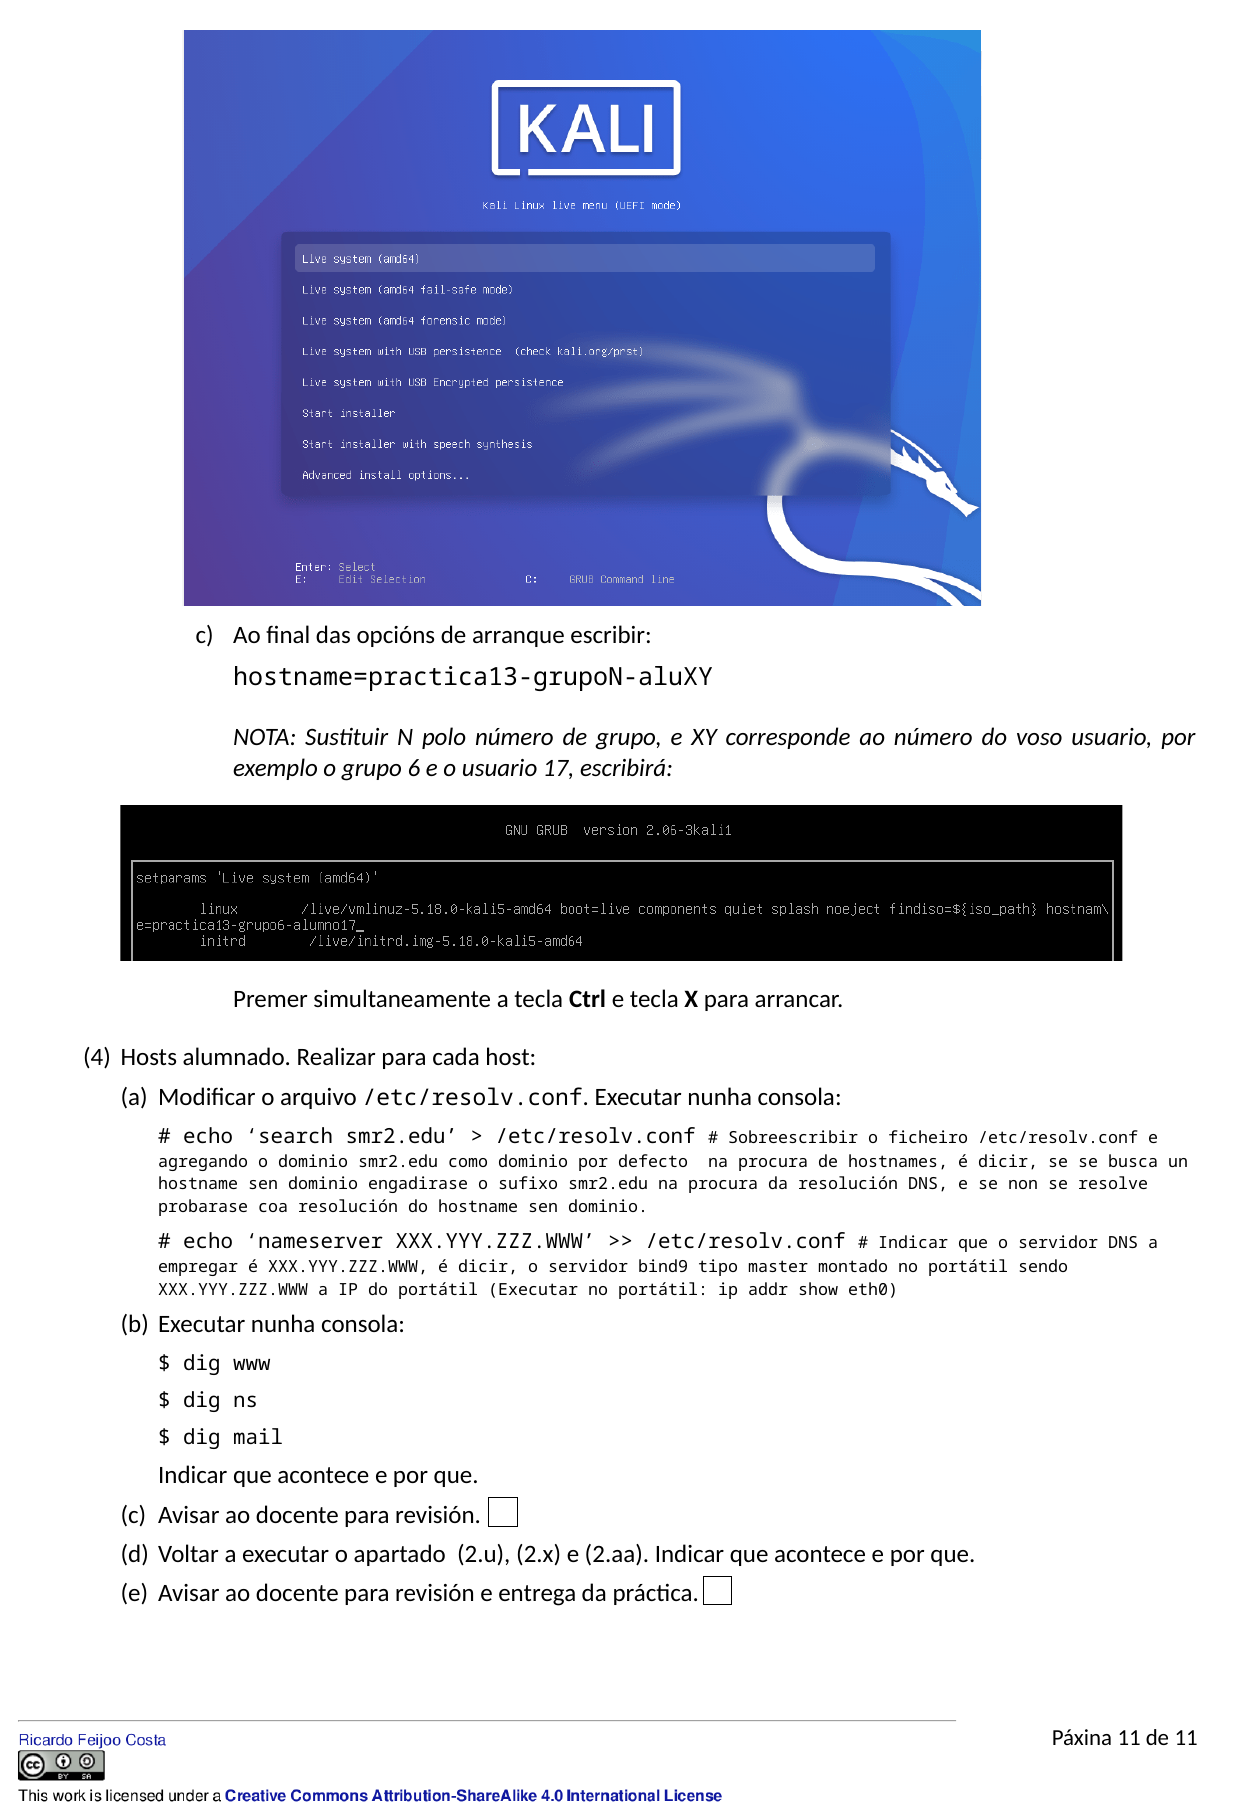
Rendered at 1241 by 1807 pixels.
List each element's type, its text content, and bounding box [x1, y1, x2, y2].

list NOTA: Sustituir N polo número de grupo, e XY corresponde ao número do voso usuario, por exemplo o grupo 6 e o usuario 17, escribirá: [195, 721, 1197, 782]
list # echo ‘nameserver XXX.YYY.ZZZ.WWW’ >> /etc/resolv.conf # Indicar que o servidor DNS a empregar é XXX.YYY.ZZZ.WWW, é dicir, o servidor bind9 tipo master montado no portátil sendo XXX.YYY.ZZZ.WWW a IP do portátil (Executar no portátil: ip addr show eth0) [120, 1226, 1197, 1300]
list $ dig mail [120, 1422, 1197, 1451]
list Avisar ao docente para revisión e entrega da práctica. [120, 1577, 1197, 1608]
list Avisar ao docente para revisión. [120, 1499, 1197, 1529]
list # echo ‘search smr2.edu’ > /etc/resolv.conf # Sobreescribir o ficheiro /etc/resolv.conf e agregando o dominio smr2.edu como dominio por defecto na procura de hostnames, é dicir, se se busca un hostname sen dominio engadirase o sufixo smr2.edu na procura da resolución DNS, e se non se resolve probarase coa resolución do hostname sen dominio. [120, 1121, 1197, 1217]
list $ dig ns [120, 1385, 1197, 1413]
list Executar nunha consola: [120, 1309, 1197, 1339]
picture [120, 805, 1123, 961]
list hostname=practica13-grupoN-aluXY [195, 658, 1197, 692]
picture [8, 1715, 957, 1806]
list Modificar o arquivo /etc/resolv.conf. Executar nunha consola: [120, 1081, 1197, 1112]
list Indicar que acontece e por que. [120, 1459, 1197, 1490]
list Ao final das opcións de arranque escribir: [195, 619, 1197, 649]
list $ dig www [120, 1348, 1197, 1376]
list Voltar a executar o apartado (2.u), (2.x) e (2.aa). Indicar que acontece e por que. [120, 1538, 1197, 1568]
list Hosts alumnado. Realizar para cada host: [83, 1041, 1197, 1072]
list Premer simultaneamente a tecla Ctrl e tecla X para arrancar. [195, 983, 1197, 1014]
picture [182, 30, 982, 606]
